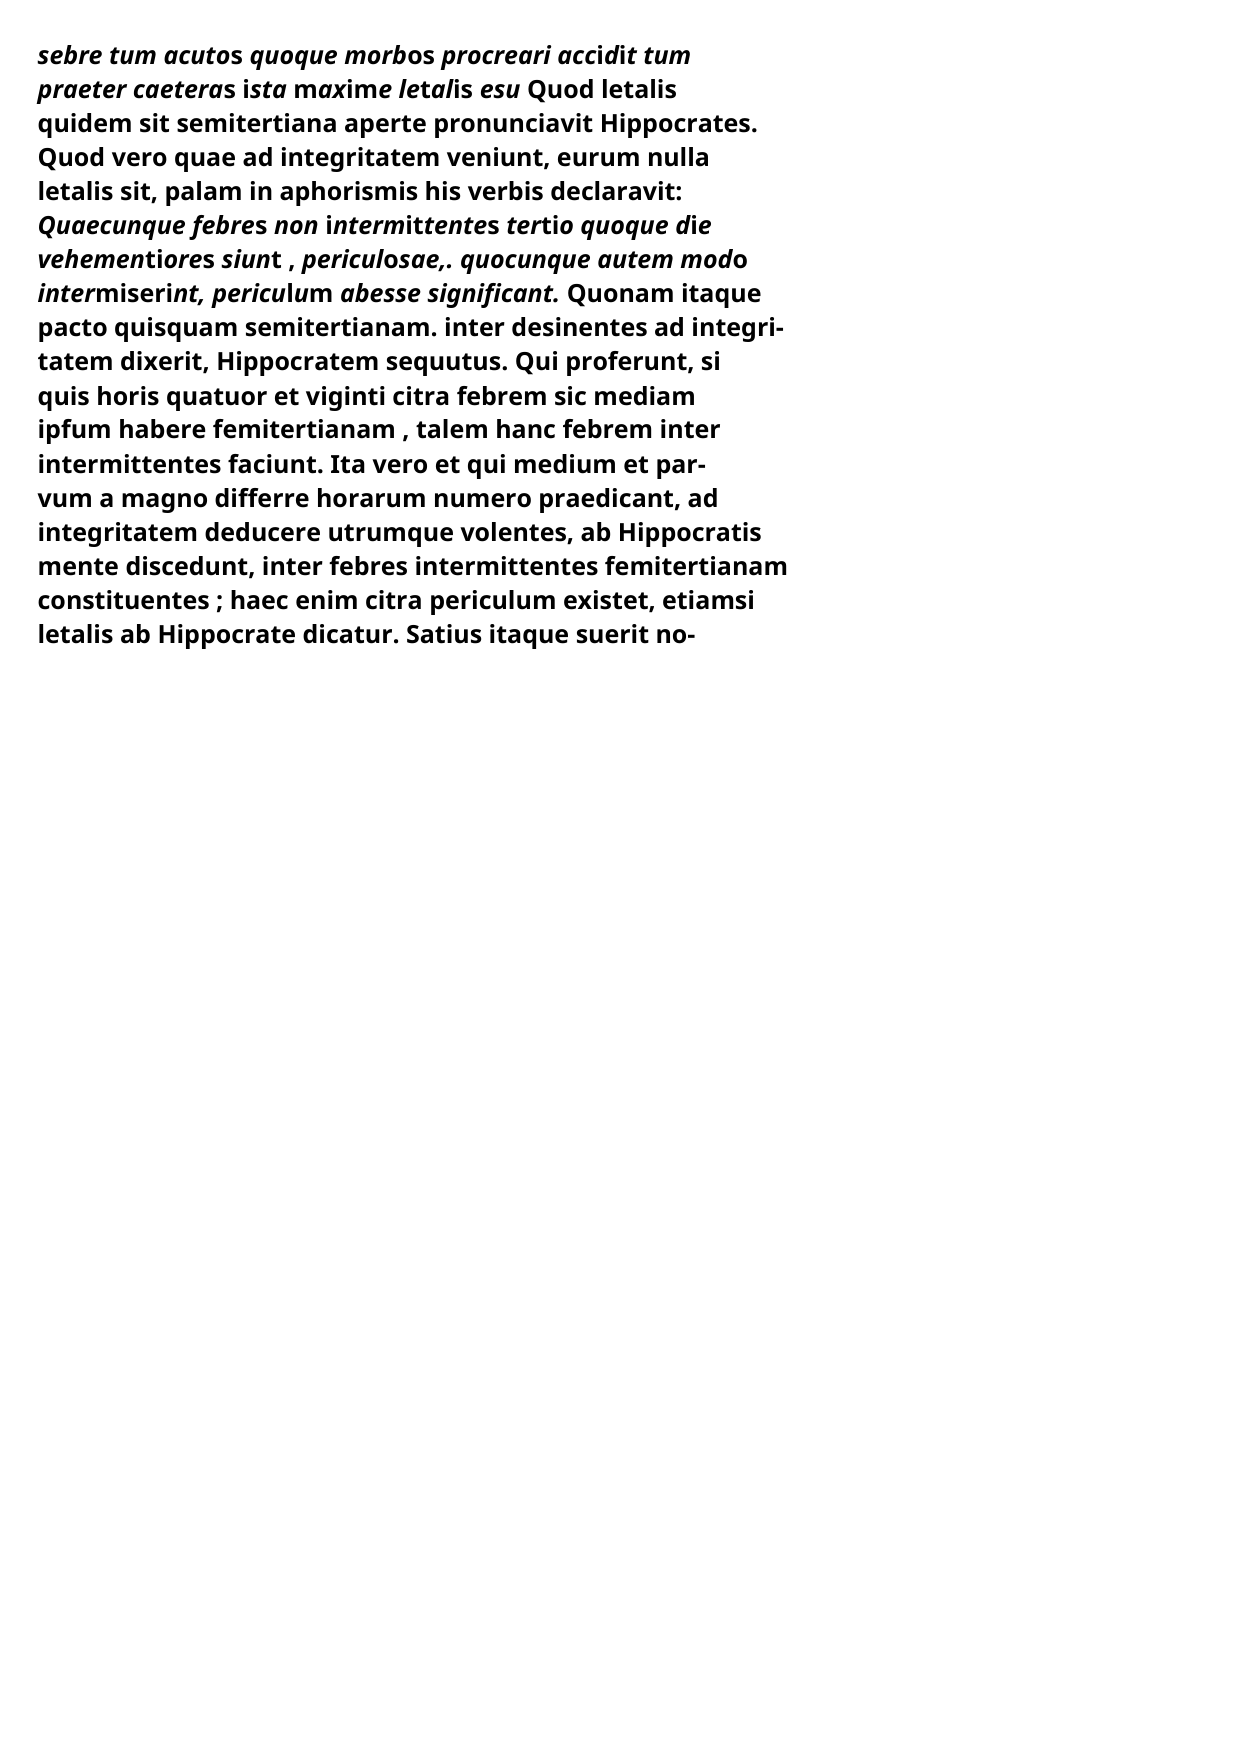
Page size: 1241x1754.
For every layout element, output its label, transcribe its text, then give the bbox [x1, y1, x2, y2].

text sebre tum acutos quoque morbos procreari accidit tum praeter caeteras ista maxime letalis esu Quod letalis quidem sit semitertiana aperte pronunciavit Hippocrates. Quod vero quae ad integritatem veniunt, eurum nulla letalis sit, palam in aphorismis his verbis declaravit: Quaecunque febres non intermittentes tertio quoque die vehementiores siunt , periculosae,. quocunque autem modo intermiserint, periculum abesse significant. Quonam itaque pacto quisquam semitertianam. inter desinentes ad integri- tatem dixerit, Hippocratem sequutus. Qui proferunt, si quis horis quatuor et viginti citra febrem sic mediam ipfum habere femitertianam , talem hanc febrem inter intermittentes faciunt. Ita vero et qui medium et par- vum a magno differre horarum numero praedicant, ad integritatem deducere utrumque volentes, ab Hippocratis mente discedunt, inter febres intermittentes femitertianam constituentes ; haec enim citra periculum existet, etiamsi letalis ab Hippocrate dicatur. Satius itaque suerit no- [37, 37, 1203, 651]
